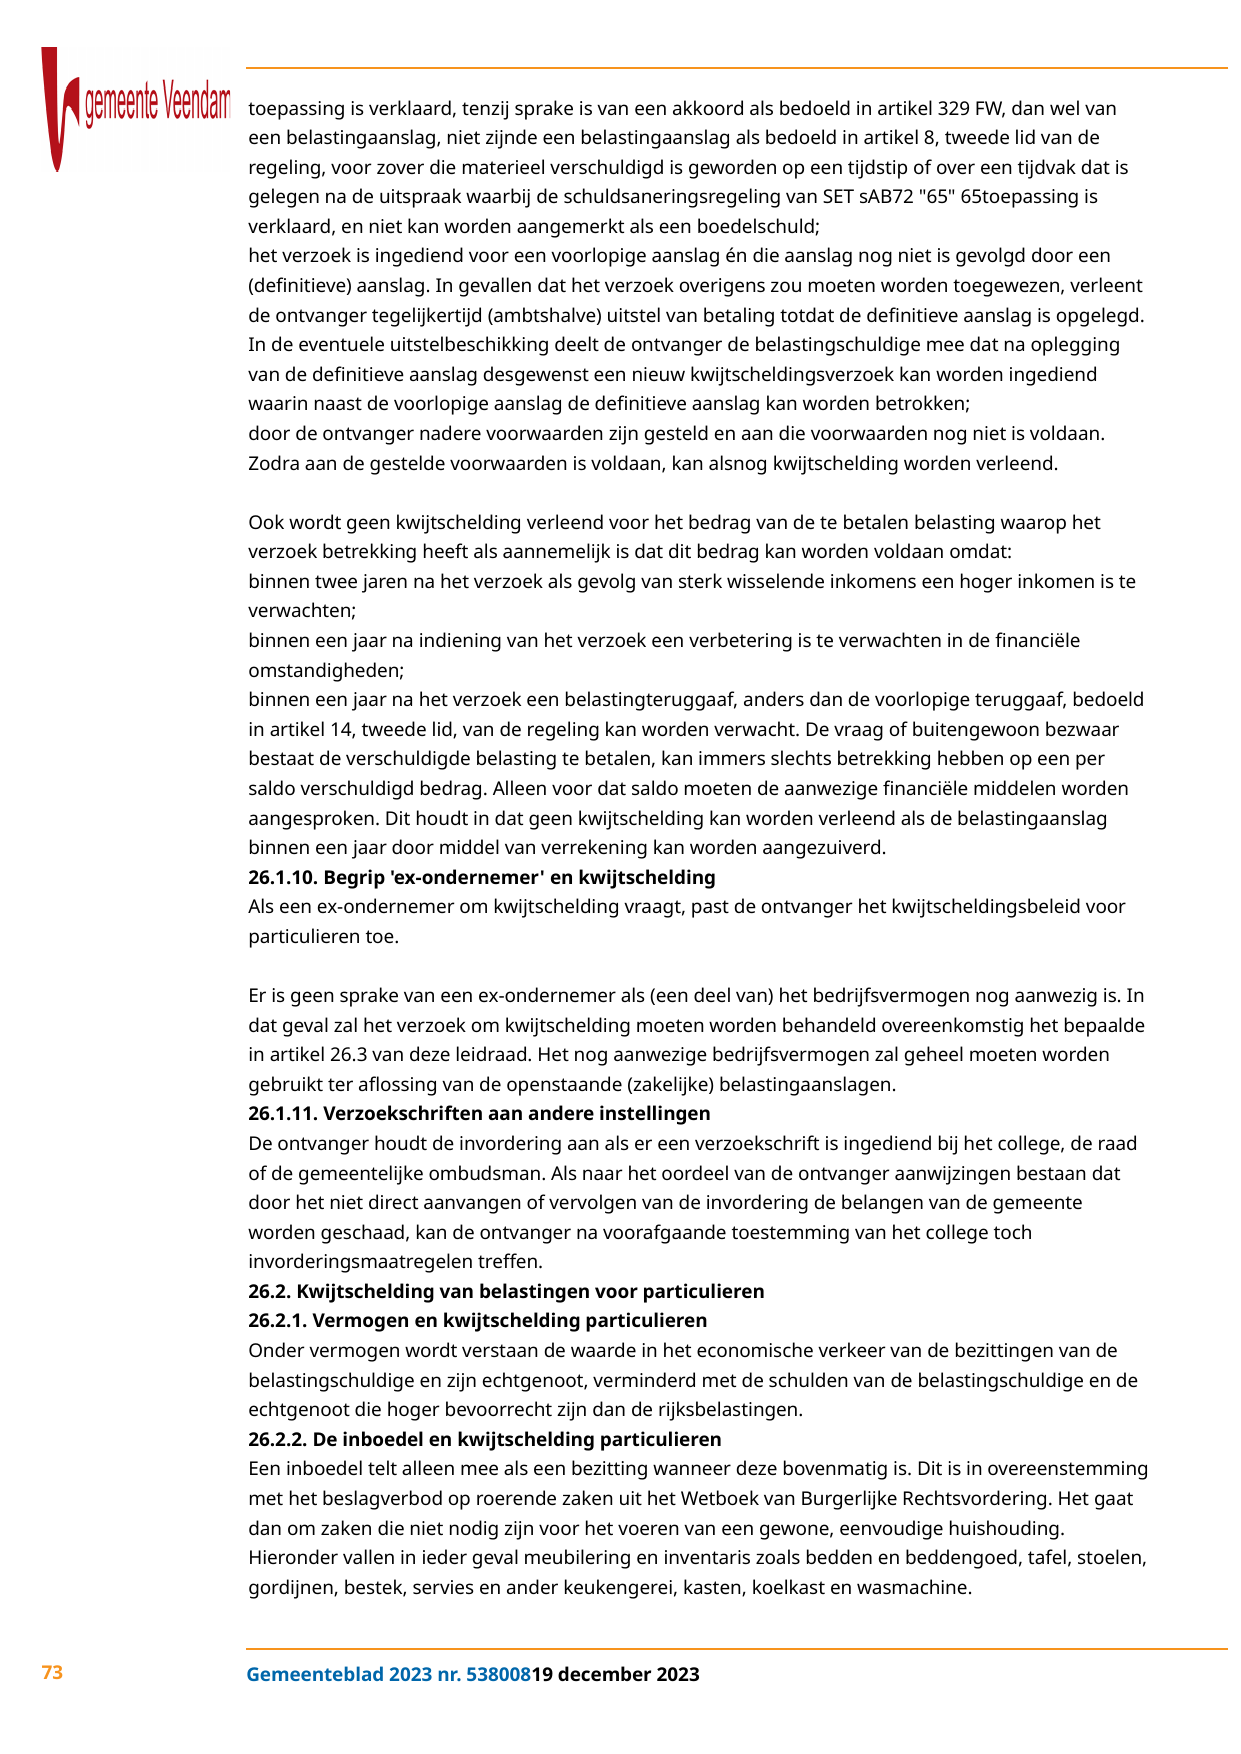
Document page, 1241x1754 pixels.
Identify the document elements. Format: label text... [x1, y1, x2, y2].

picture [41, 47, 231, 172]
text 26.2. Kwijtschelding van belastingen voor particulieren [248, 1278, 1152, 1304]
text 26.1.11. Verzoekschriften aan andere instellingen [248, 1101, 1152, 1126]
text De ontvanger houdt de invordering aan als er een verzoekschrift is ingediend bij het college, de raad of de gemeentelijke ombudsman. Als naar het oordeel van de ontvanger aanwijzingen bestaan dat door het niet direct aanvangen of vervolgen van de invordering de belangen van de gemeente worden geschaad, kan de ontvanger na voorafgaande toestemming van het college toch invorderingsmaatregelen treffen. [248, 1130, 1152, 1274]
text binnen een jaar na het verzoek een belastingteruggaaf, anders dan de voorlopige teruggaaf, bedoeld in artikel 14, tweede lid, van de regeling kan worden verwacht. De vraag of buitengewoon bezwaar bestaat de verschuldigde belasting te betalen, kan immers slechts betrekking hebben op een per saldo verschuldigd bedrag. Alleen voor dat saldo moeten de aanwezige financiële middelen worden aangesproken. Dit houdt in dat geen kwijtschelding kan worden verleend als de belastingaanslag binnen een jaar door middel van verrekening kan worden aangezuiverd. [248, 686, 1152, 860]
text door de ontvanger nadere voorwaarden zijn gesteld en aan die voorwaarden nog niet is voldaan. Zodra aan de gestelde voorwaarden is voldaan, kan alsnog kwijtschelding worden verleend. [248, 420, 1152, 476]
text Als een ex-ondernemer om kwijtschelding vraagt, past de ontvanger het kwijtscheldingsbeleid voor particulieren toe. [248, 893, 1152, 949]
text Ook wordt geen kwijtschelding verleend voor het bedrag van de te betalen belasting waarop het verzoek betrekking heeft als aannemelijk is dat dit bedrag kan worden voldaan omdat: [248, 509, 1152, 564]
text het verzoek is ingediend voor een voorlopige aanslag én die aanslag nog niet is gevolgd door een (definitieve) aanslag. In gevallen dat het verzoek overigens zou moeten worden toegewezen, verleent de ontvanger tegelijkertijd (ambtshalve) uitstel van betaling totdat de definitieve aanslag is opgelegd. In de eventuele uitstelbeschikking deelt de ontvanger de belastingschuldige mee dat na oplegging van de definitieve aanslag desgewenst een nieuw kwijtscheldingsverzoek kan worden ingediend waarin naast de voorlopige aanslag de definitieve aanslag kan worden betrokken; [248, 243, 1152, 416]
text binnen twee jaren na het verzoek als gevolg van sterk wisselende inkomens een hoger inkomen is te verwachten; [248, 568, 1152, 623]
text 26.2.1. Vermogen en kwijtschelding particulieren [248, 1308, 1152, 1333]
text binnen een jaar na indiening van het verzoek een verbetering is te verwachten in de financiële omstandigheden; [248, 627, 1152, 683]
text Onder vermogen wordt verstaan de waarde in het economische verkeer van de bezittingen van de belastingschuldige en zijn echtgenoot, verminderd met de schulden van de belastingschuldige en de echtgenoot die hoger bevoorrecht zijn dan de rijksbelastingen. [248, 1337, 1152, 1422]
text 26.1.10. Begrip 'ex-ondernemer' en kwijtschelding [248, 864, 1152, 890]
text toepassing is verklaard, tenzij sprake is van een akkoord als bedoeld in artikel 329 FW, dan wel van een belastingaanslag, niet zijnde een belastingaanslag als bedoeld in artikel 8, tweede lid van de regeling, voor zover die materieel verschuldigd is geworden op een tijdstip of over een tijdvak dat is gelegen na de uitspraak waarbij de schuldsaneringsregeling van SET sAB72 "65" 65toepassing is verklaard, en niet kan worden aangemerkt als een boedelschuld; [248, 95, 1152, 239]
text Er is geen sprake van een ex-ondernemer als (een deel van) het bedrijfsvermogen nog aanwezig is. In dat geval zal het verzoek om kwijtschelding moeten worden behandeld overeenkomstig het bepaalde in artikel 26.3 van deze leidraad. Het nog aanwezige bedrijfsvermogen zal geheel moeten worden gebruikt ter aflossing van de openstaande (zakelijke) belastingaanslagen. [248, 982, 1152, 1097]
text 26.2.2. De inboedel en kwijtschelding particulieren [248, 1426, 1152, 1452]
text Een inboedel telt alleen mee als een bezitting wanneer deze bovenmatig is. Dit is in overeenstemming met het beslagverbod op roerende zaken uit het Wetboek van Burgerlijke Rechtsvordering. Het gaat dan om zaken die niet nodig zijn voor het voeren van een gewone, eenvoudige huishouding. Hieronder vallen in ieder geval meubilering en inventaris zoals bedden en beddengoed, tafel, stoelen, gordijnen, bestek, servies en ander keukengerei, kasten, koelkast en wasmachine. [248, 1456, 1152, 1600]
